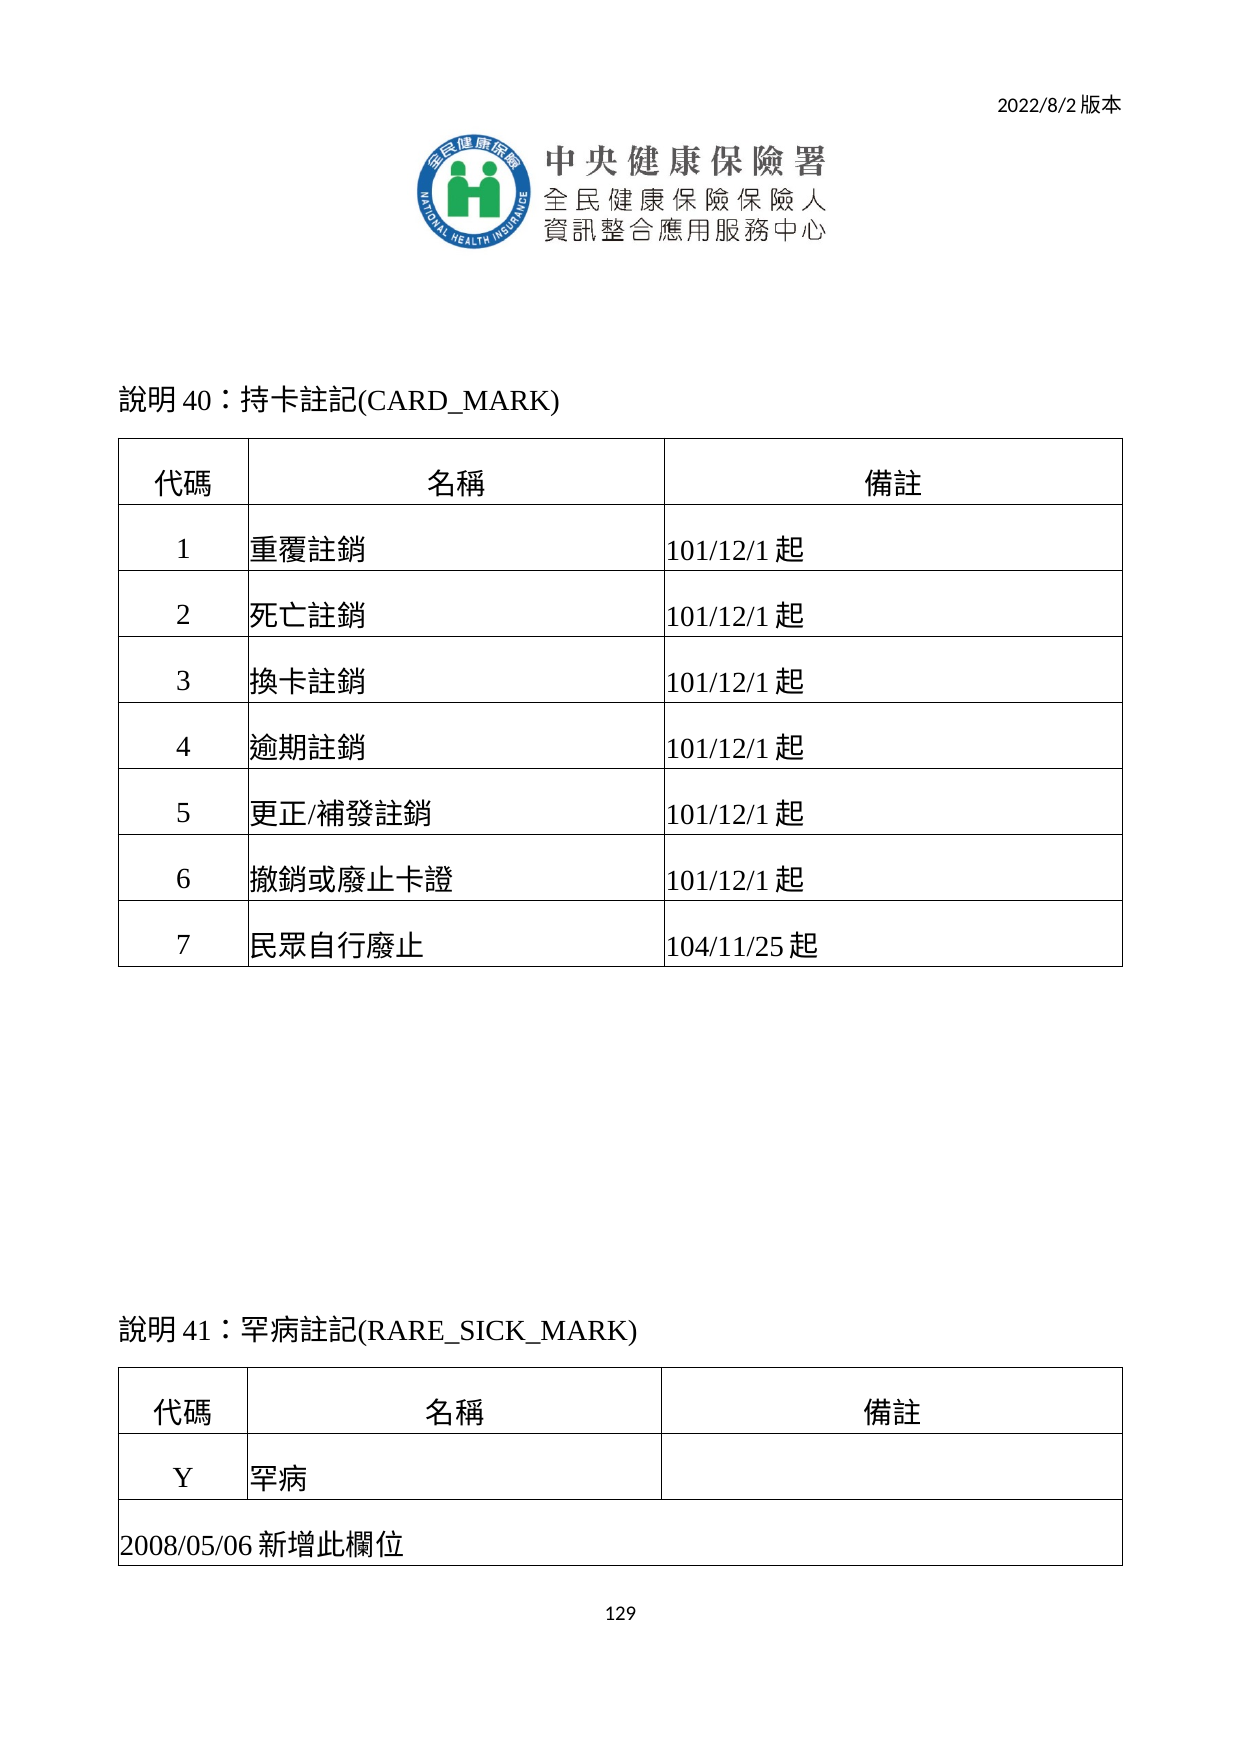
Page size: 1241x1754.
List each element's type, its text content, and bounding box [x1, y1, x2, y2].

table_cell [662, 1434, 1122, 1499]
table_cell 4 [119, 703, 248, 768]
table_cell 5 [119, 769, 248, 834]
table_header 代碼 [119, 439, 248, 503]
table_cell 101/12/1起 [665, 703, 1122, 768]
table_cell 101/12/1起 [665, 769, 1122, 834]
table_cell 死亡註銷 [249, 571, 664, 636]
table_header 名稱 [248, 1368, 661, 1433]
table_cell 3 [119, 637, 248, 702]
table_cell 101/12/1起 [665, 637, 1122, 702]
table_cell 7 [119, 901, 248, 966]
table_header 代碼 [119, 1368, 247, 1433]
table_cell Y [119, 1434, 247, 1499]
table_cell 換卡註銷 [249, 637, 664, 702]
table_cell 逾期註銷 [249, 703, 664, 768]
table_cell 重覆註銷 [249, 505, 664, 569]
table_cell 罕病 [248, 1434, 661, 1499]
table_cell 101/12/1起 [665, 505, 1122, 569]
subtitle 說明40：持卡註記(CARD_MARK) [118, 356, 1122, 419]
table_cell 101/12/1起 [665, 571, 1122, 636]
table_cell 104/11/25起 [665, 901, 1122, 966]
table_cell 101/12/1起 [665, 835, 1122, 900]
table_cell 1 [119, 505, 248, 569]
table_cell 2008/05/06新增此欄位 [119, 1500, 1122, 1565]
table_header 備註 [662, 1368, 1122, 1433]
table_header 名稱 [249, 439, 664, 503]
table_cell 更正/補發註銷 [249, 769, 664, 834]
table_cell 民眾自行廢止 [249, 901, 664, 966]
subtitle 說明41：罕病註記(RARE_SICK_MARK) [118, 1286, 1122, 1348]
table_cell 撤銷或廢止卡證 [249, 835, 664, 900]
table_cell 6 [119, 835, 248, 900]
table_header 備註 [665, 439, 1122, 503]
table_cell 2 [119, 571, 248, 636]
